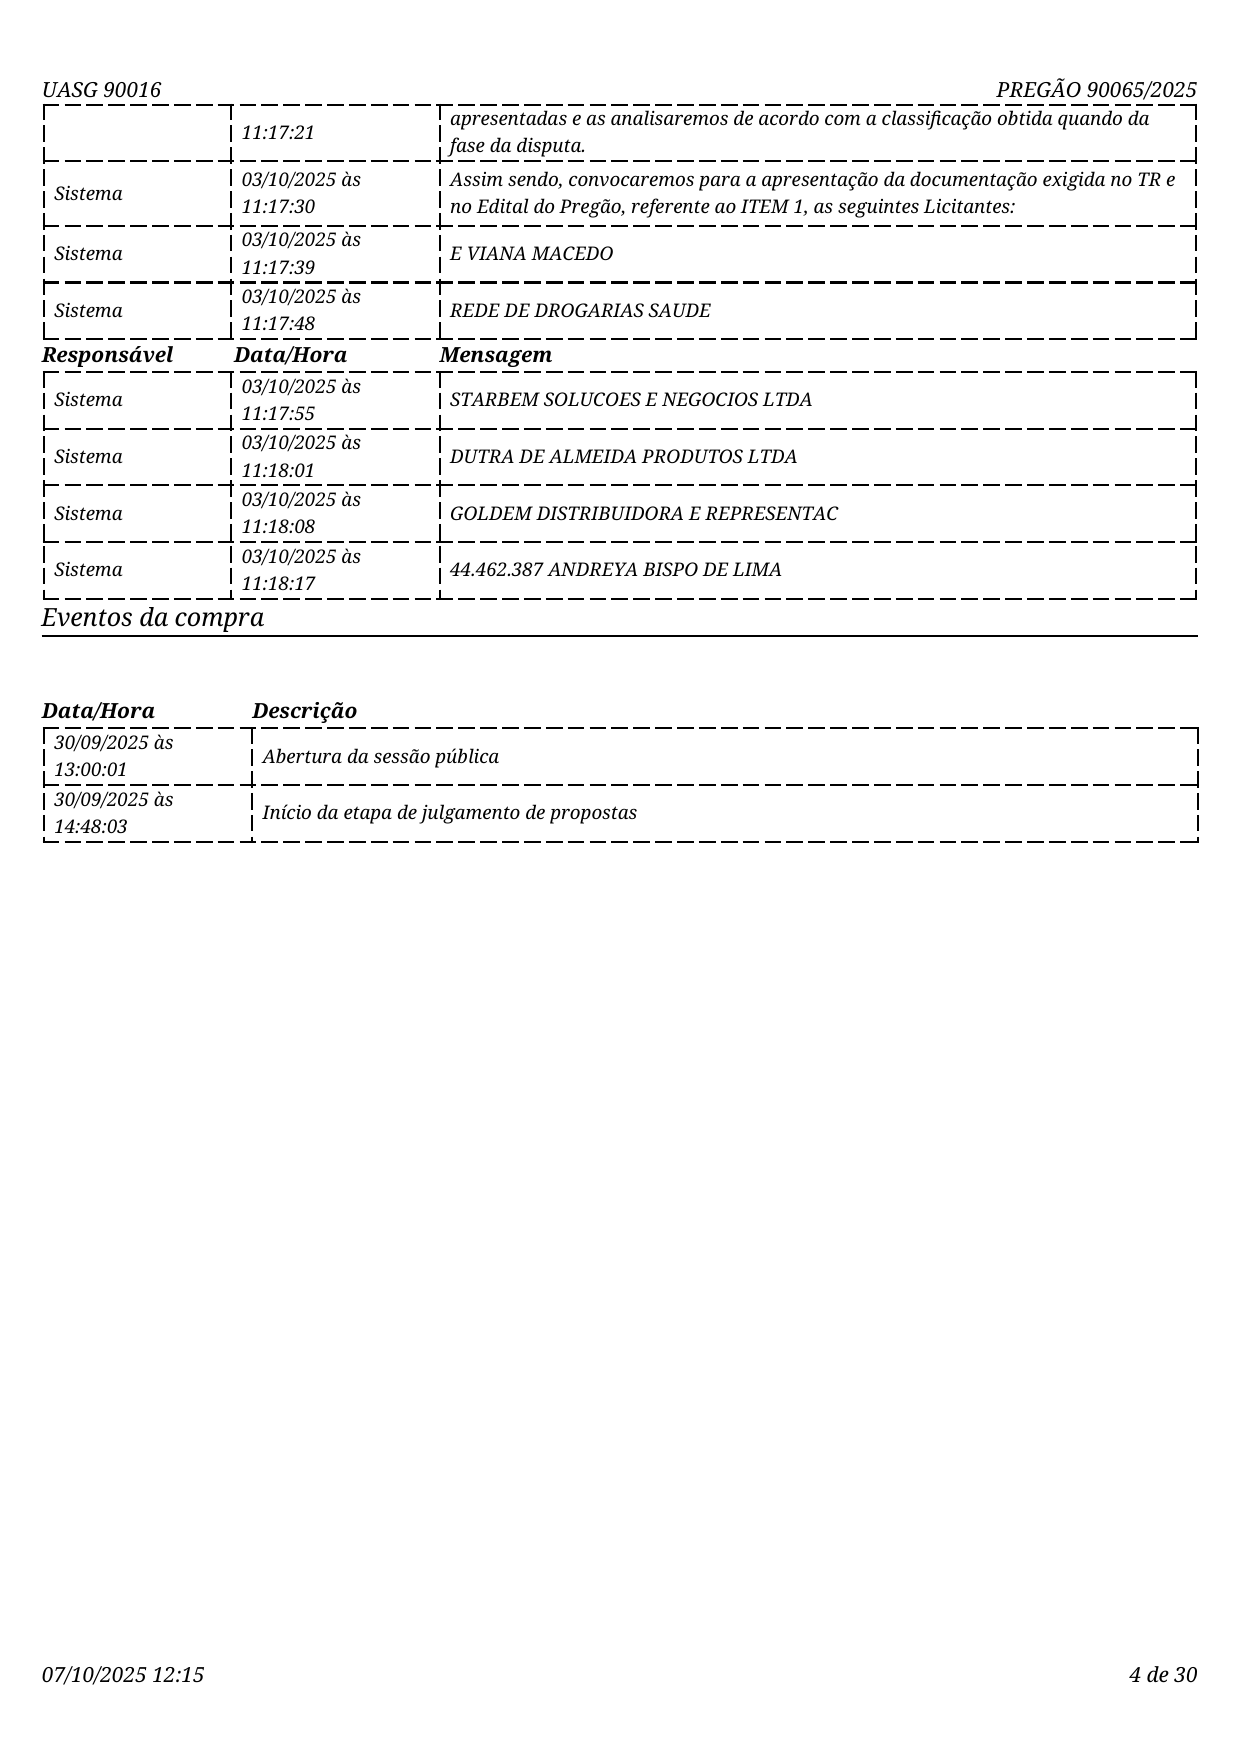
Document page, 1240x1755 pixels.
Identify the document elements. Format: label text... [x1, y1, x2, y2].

table_cell GOLDEM DISTRIBUIDORA E REPRESENTAC [440, 484, 1196, 541]
text Responsável Data/Hora Mensagem [42, 340, 1200, 368]
table_cell 30/09/2025 às 14:48:03 [44, 784, 252, 841]
text Data/Hora Descrição [42, 697, 1200, 725]
table_cell Sistema [44, 225, 231, 281]
table_cell 44.462.387 ANDREYA BISPO DE LIMA [440, 541, 1196, 597]
table_cell [44, 104, 231, 160]
table_header Abertura da sessão pública [252, 727, 1198, 784]
table_header Sistema [44, 371, 231, 427]
table_cell 03/10/2025 às 11:18:08 [231, 484, 439, 541]
table_cell E VIANA MACEDO [440, 225, 1196, 281]
table_cell Início da etapa de julgamento de propostas [252, 784, 1198, 841]
table_cell Sistema [44, 428, 231, 484]
table_cell 11:17:21 [231, 104, 439, 160]
table_header STARBEM SOLUCOES E NEGOCIOS LTDA [440, 371, 1196, 427]
table_header 03/10/2025 às 11:17:55 [231, 371, 439, 427]
table_cell DUTRA DE ALMEIDA PRODUTOS LTDA [440, 428, 1196, 484]
table_cell Assim sendo, convocaremos para a apresentação da documentação exigida no TR e no Edital do Pregão, referente ao ITEM 1, as seguintes Licitantes: [440, 160, 1196, 225]
table_cell 03/10/2025 às 11:18:01 [231, 428, 439, 484]
table_cell REDE DE DROGARIAS SAUDE [440, 281, 1196, 338]
subtitle Eventos da compra [41, 599, 1200, 634]
table_cell 03/10/2025 às 11:17:30 [231, 160, 439, 225]
table_cell Sistema [44, 541, 231, 597]
table_header 30/09/2025 às 13:00:01 [44, 727, 252, 784]
table_cell 03/10/2025 às 11:18:17 [231, 541, 439, 597]
table_cell 03/10/2025 às 11:17:39 [231, 225, 439, 281]
table_cell Sistema [44, 160, 231, 225]
table_cell Sistema [44, 281, 231, 338]
table_cell 03/10/2025 às 11:17:48 [231, 281, 439, 338]
table_cell Sistema [44, 484, 231, 541]
table_cell apresentadas e as analisaremos de acordo com a classificação obtida quando da fase da disputa. [440, 104, 1196, 160]
